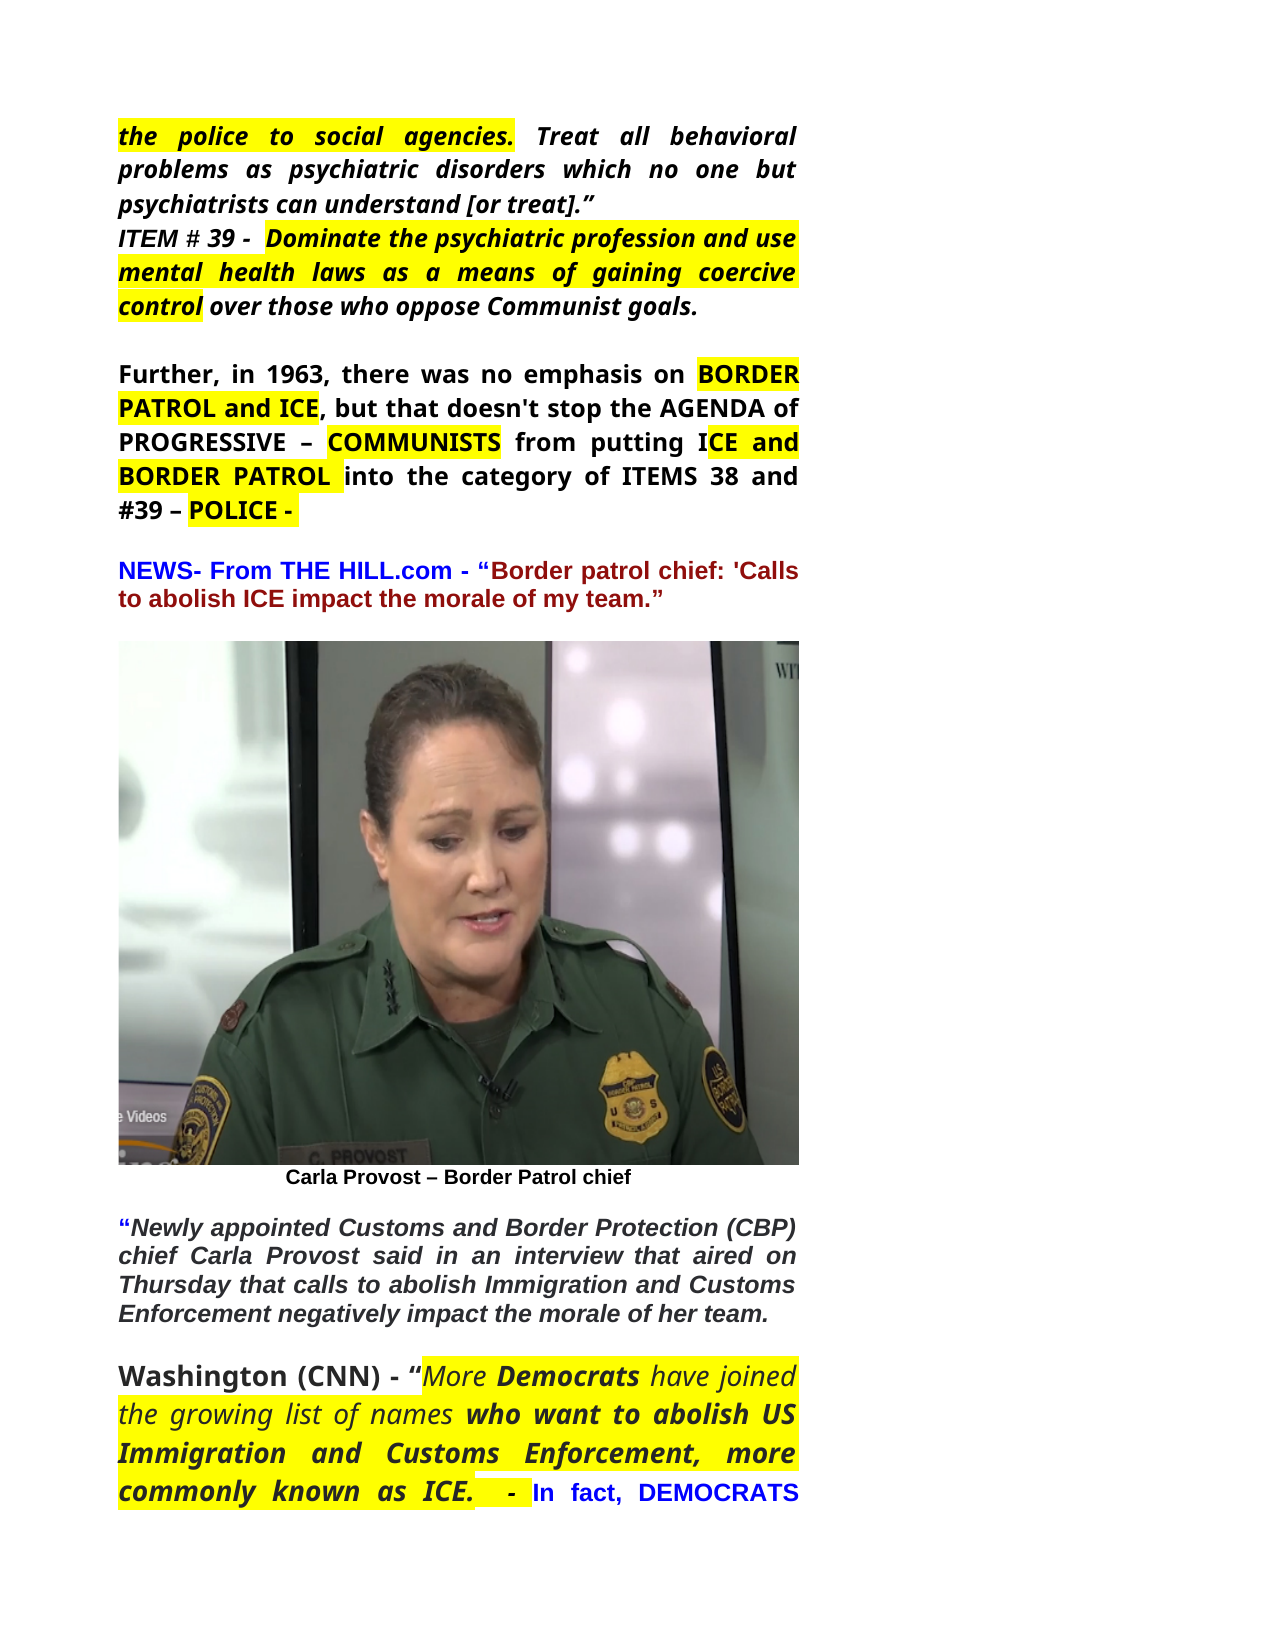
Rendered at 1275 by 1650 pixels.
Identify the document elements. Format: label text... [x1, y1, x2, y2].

text ITEM # 39 - Dominate the psychiatric profession and use mental health laws as a means of gaining coercive control over those who oppose Communist goals. [118, 220, 799, 322]
text Washington (CNN) - “More Democrats have joined the growing list of names who want to abolish US Immigration and Customs Enforcement, more commonly known as ICE. - In fact, DEMOCRATS [118, 1356, 799, 1510]
text Carla Provost – Border Patrol chief [118, 1165, 799, 1189]
picture [118, 641, 799, 1165]
text “Newly appointed Customs and Border Protection (CBP) chief Carla Provost said in an interview that aired on Thursday that calls to abolish Immigration and Customs Enforcement negatively impact the morale of her team. [118, 1213, 799, 1328]
text Further, in 1963, there was no emphasis on BORDER PATROL and ICE, but that doesn't stop the AGENDA of PROGRESSIVE – COMMUNISTS from putting ICE and BORDER PATROL into the category of ITEMS 38 and #39 – POLICE - [118, 357, 799, 527]
text NEWS- From THE HILL.com - “Border patrol chief: 'Calls to abolish ICE impact the morale of my team.” [118, 556, 799, 613]
text the police to social agencies. Treat all behavioral problems as psychiatric disorders which no one but psychiatrists can understand [or treat].” [118, 118, 799, 220]
